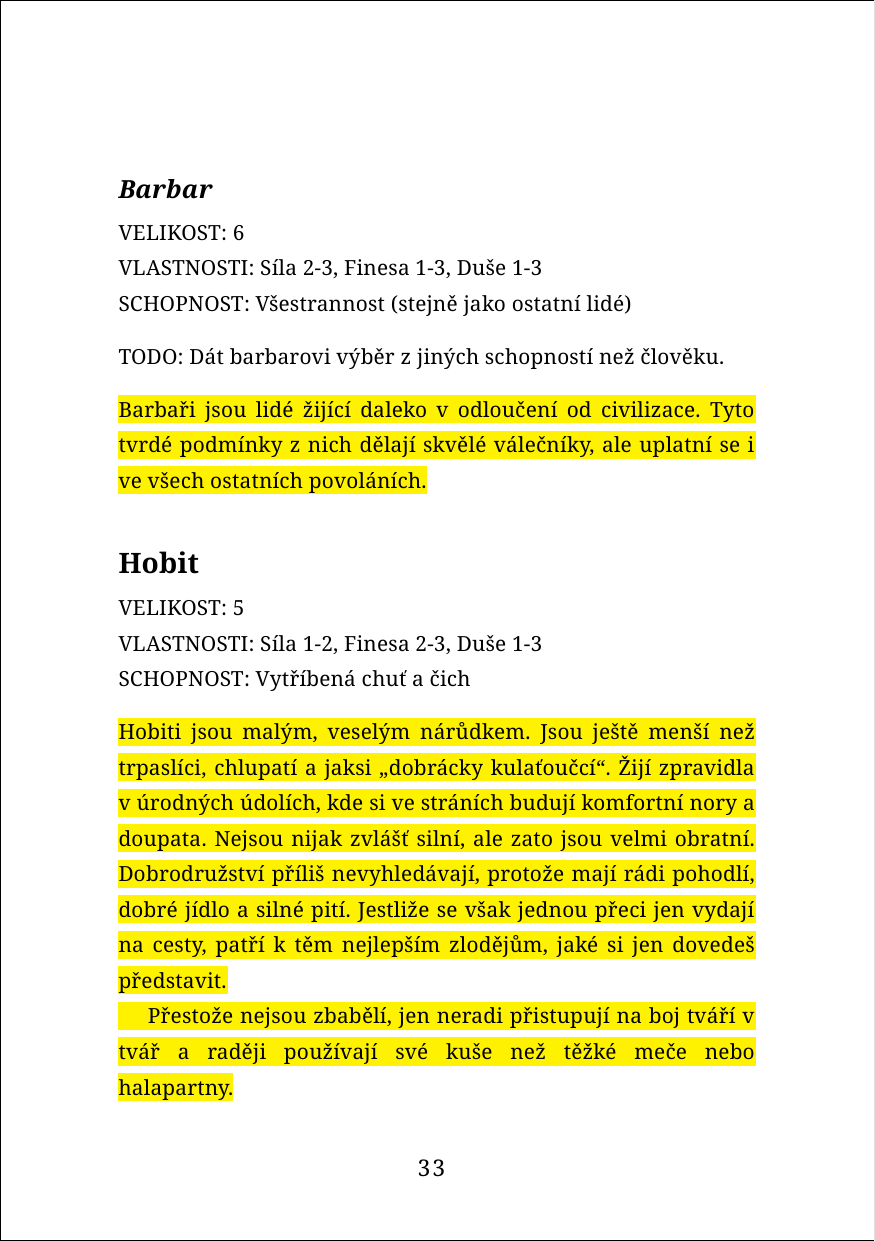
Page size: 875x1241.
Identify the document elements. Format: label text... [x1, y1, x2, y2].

subtitle Barbar [118, 172, 756, 206]
text VELIKOST: 6 VLASTNOSTI: Síla 2-3, Finesa 1-3, Duše 1-3 SCHOPNOST: Všestrannost (stejně jako ostatní lidé) [118, 218, 756, 317]
text VELIKOST: 5 VLASTNOSTI: Síla 1-2, Finesa 2-3, Duše 1-3 SCHOPNOST: Vytříbená chuť a čich [118, 593, 756, 693]
text Hobiti jsou malým, veselým nárůdkem. Jsou ještě menší než trpaslíci, chlupatí a jaksi „dobrácky kulaťoučcí“. Žijí zpravidla v úrodných údolích, kde si ve stráních budují komfortní nory a doupata. Nejsou nijak zvlášť silní, ale zato jsou velmi obratní. Dobrodružství příliš nevyhledávají, protože mají rádi pohodlí, dobré jídlo a silné pití. Jestliže se však jednou přeci jen vydají na cesty, patří k těm nejlepším zlodějům, jaké si jen dovedeš představit. Přestože nejsou zbabělí, jen neradi přistupují na boj tváří v tvář a raději používají své kuše než těžké meče nebo halapartny. [118, 717, 756, 1101]
subtitle Hobit [118, 543, 756, 581]
text TODO: Dát barbarovi výběr z jiných schopností než člověku. [118, 342, 756, 370]
text Barbaři jsou lidé žijící daleko v odloučení od civilizace. Tyto tvrdé podmínky z nich dělají skvělé válečníky, ale uplatní se i ve všech ostatních povoláních. [118, 395, 756, 494]
